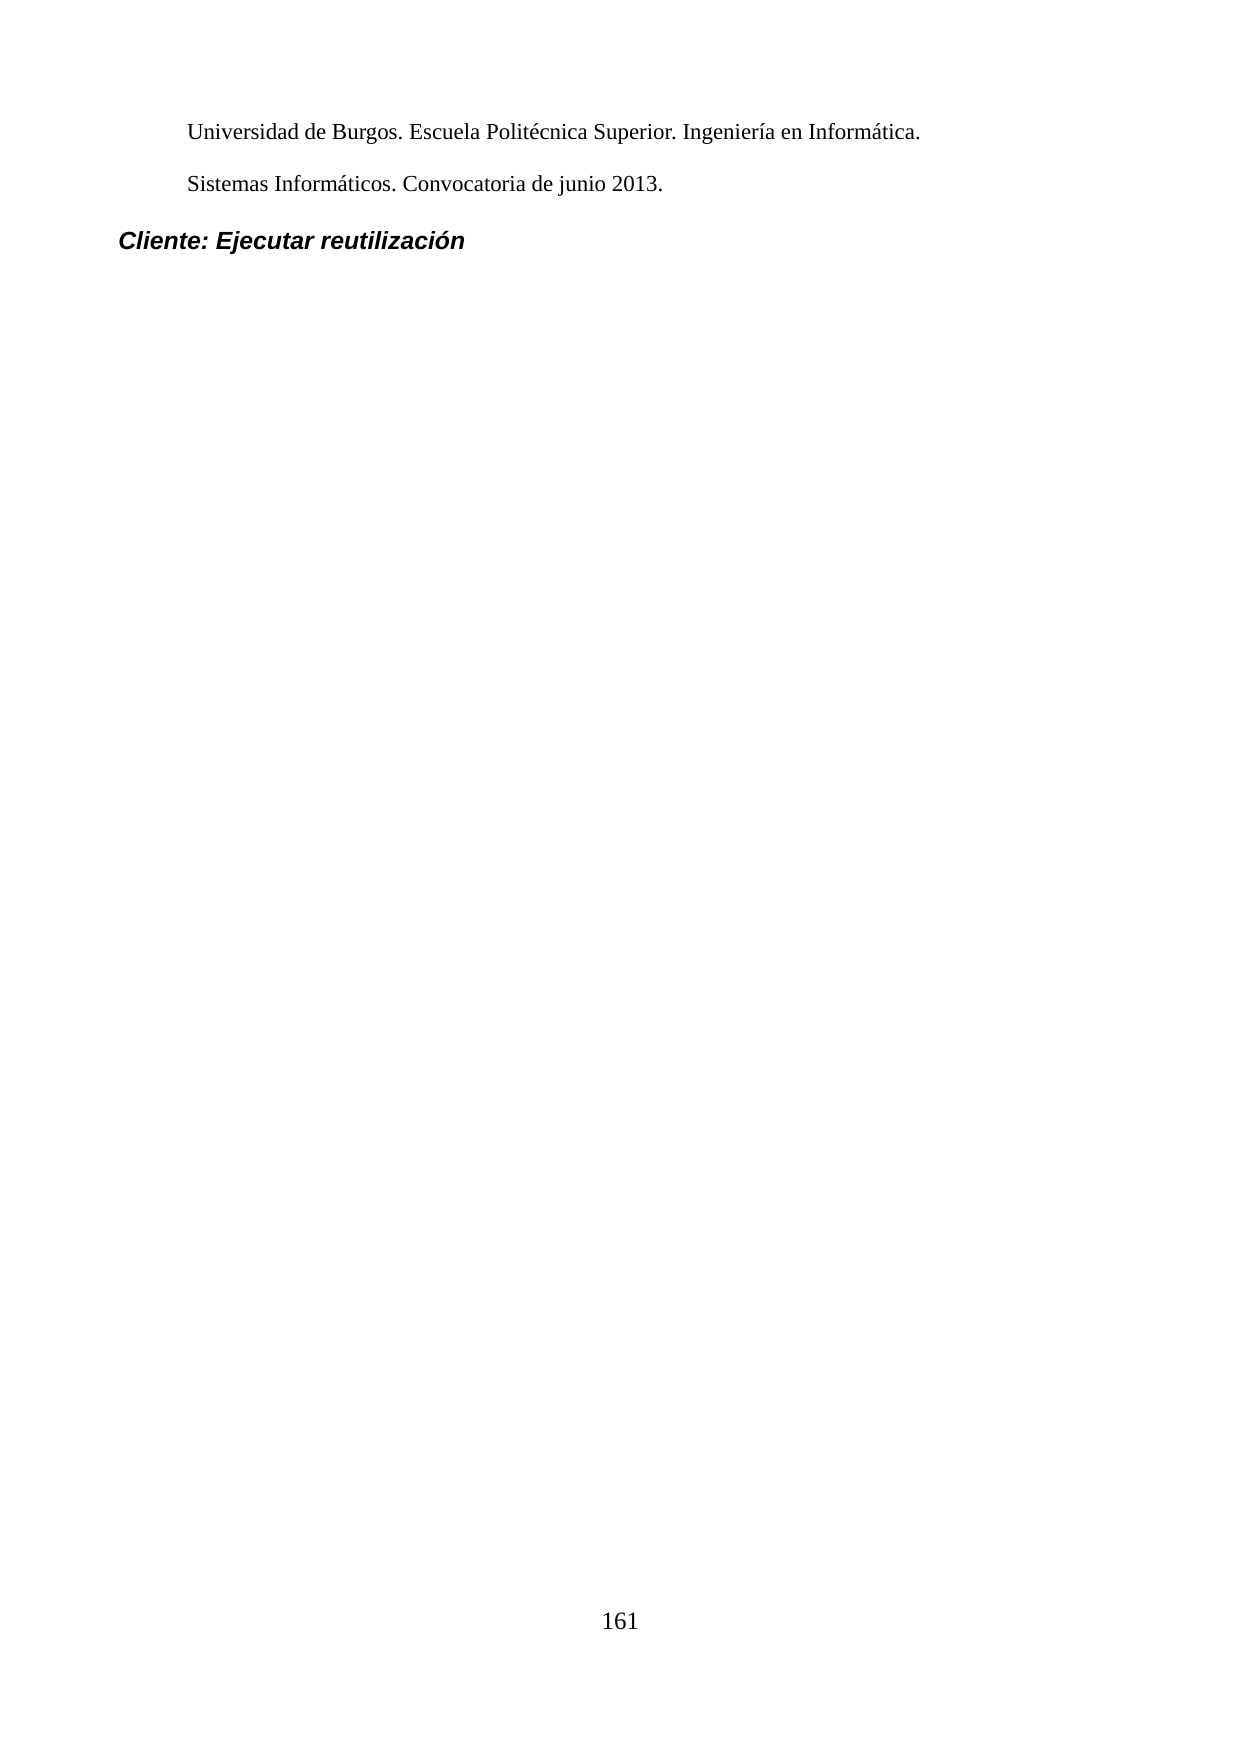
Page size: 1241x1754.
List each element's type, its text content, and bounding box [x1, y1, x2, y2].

subtitle Cliente: Ejecutar reutilización [118, 226, 1122, 254]
